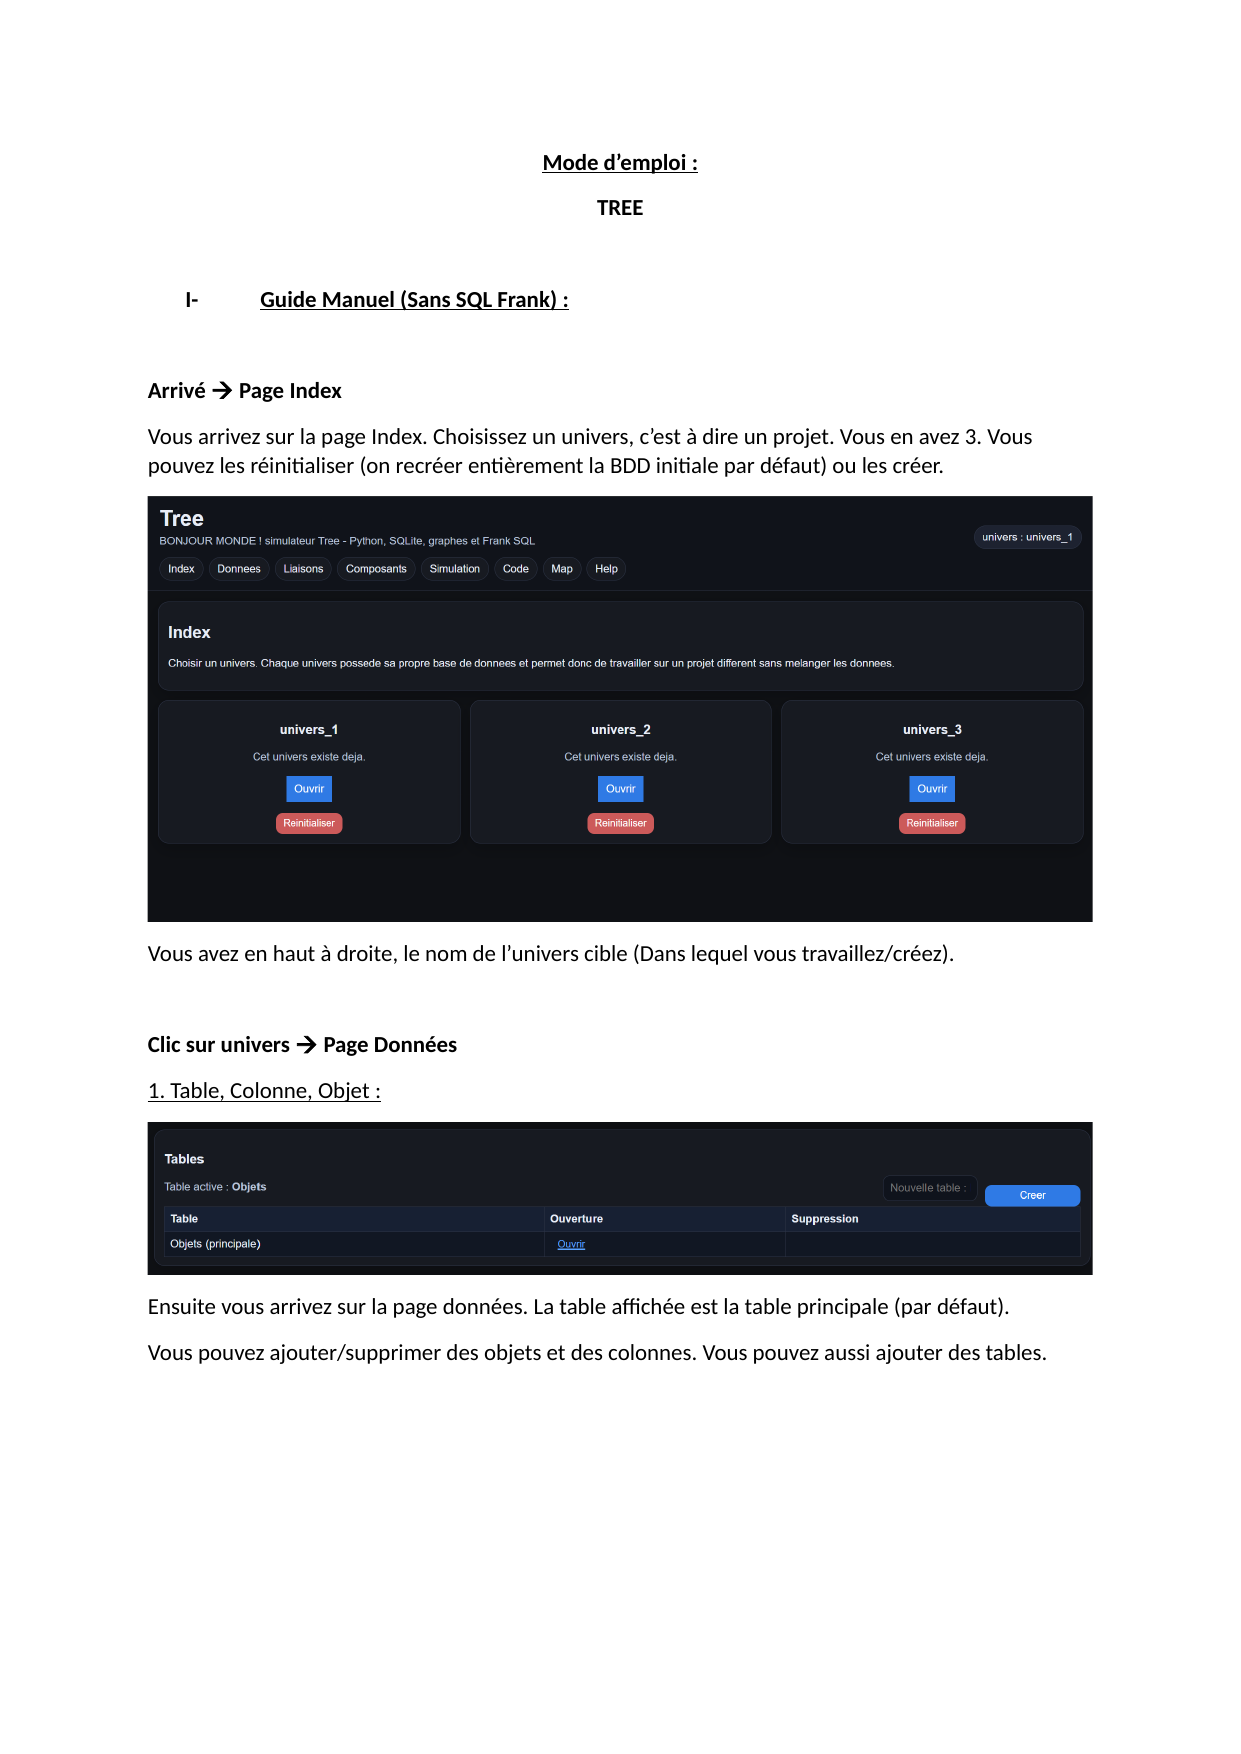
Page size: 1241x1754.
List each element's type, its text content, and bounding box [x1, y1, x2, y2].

list Guide Manuel (Sans SQL Frank) : [185, 285, 1093, 313]
text Ensuite vous arrivez sur la page données. La table affichée est la table principale (par défaut). [148, 1292, 1093, 1320]
text Vous arrivez sur la page Index. Choisissez un univers, c’est à dire un projet. Vous en avez 3. Vous pouvez les réinitialiser (on recréer entièrement la BDD initiale par défaut) ou les créer. [148, 422, 1093, 479]
text Clic sur univers  Page Données [148, 1031, 1093, 1059]
text Arrivé  Page Index [148, 376, 1093, 404]
picture [147, 1122, 1093, 1275]
picture [147, 496, 1093, 922]
text TREE [148, 193, 1093, 221]
text 1. Table, Colonne, Objet : [148, 1076, 1093, 1104]
text Vous avez en haut à droite, le nom de l’univers cible (Dans lequel vous travaillez/créez). [148, 939, 1093, 967]
text Vous pouvez ajouter/supprimer des objets et des colonnes. Vous pouvez aussi ajouter des tables. [148, 1338, 1093, 1366]
text Mode d’emploi : [148, 148, 1093, 176]
